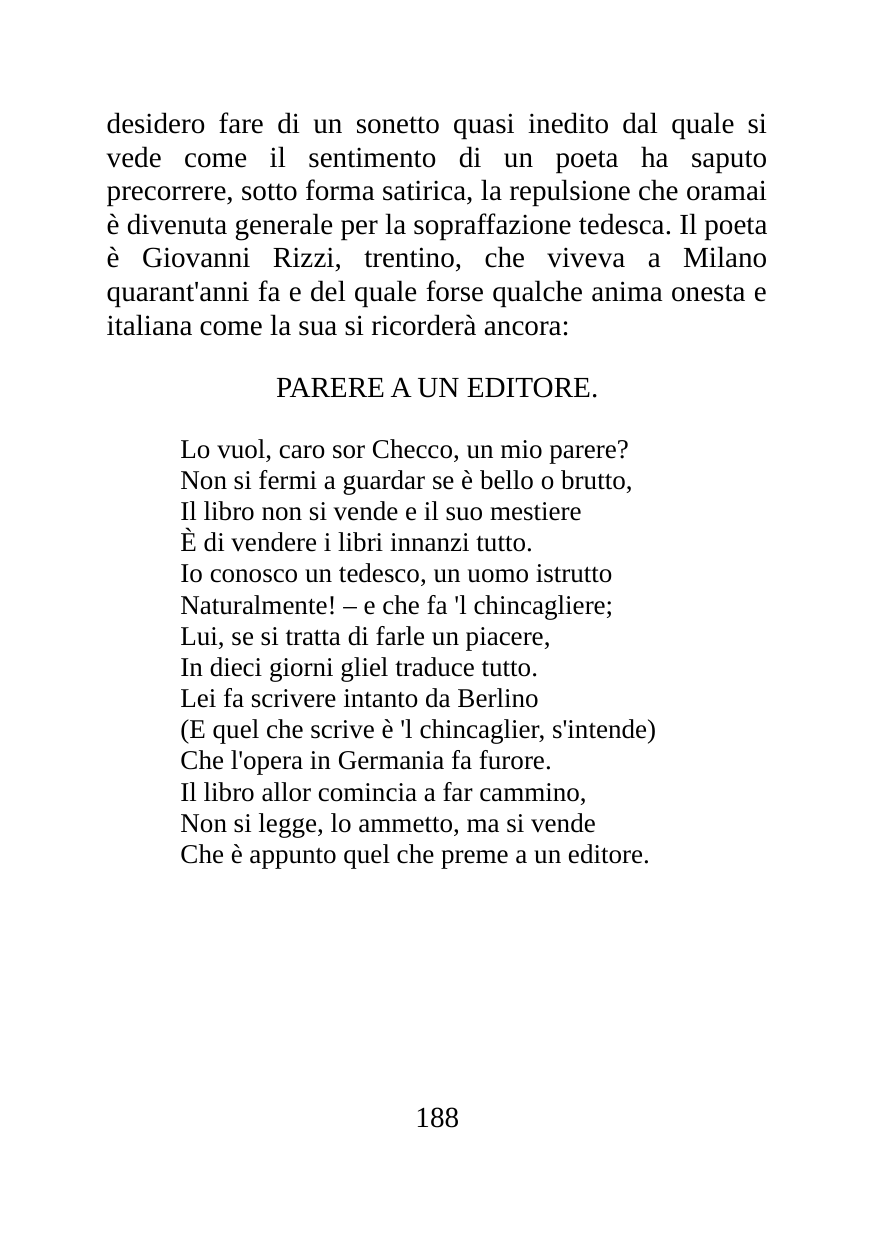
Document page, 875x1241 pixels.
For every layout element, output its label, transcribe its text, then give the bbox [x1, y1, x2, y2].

text In dieci giorni gliel traduce tutto. [106, 651, 768, 682]
text Lo vuol, caro sor Checco, un mio parere? [106, 433, 768, 464]
text Il libro allor comincia a far cammino, [106, 776, 768, 807]
text Che l'opera in Germania fa furore. [106, 744, 768, 776]
text Il libro non si vende e il suo mestiere [106, 495, 768, 526]
text (E quel che scrive è 'l chincaglier, s'intende) [106, 713, 768, 744]
text PARERE A UN EDITORE. [106, 370, 768, 404]
text Che è appunto quel che preme a un editore. [106, 838, 768, 869]
text È di vendere i libri innanzi tutto. [106, 526, 768, 558]
text Naturalmente! ‒ e che fa 'l chincagliere; [106, 589, 768, 620]
text Io conosco un tedesco, un uomo istrutto [106, 558, 768, 589]
text desidero fare di un sonetto quasi inedito dal quale si vede come il sentimento di un poeta ha saputo precorrere, sotto forma satirica, la repulsione che oramai è divenuta generale per la sopraffazione tedesca. Il poeta è Giovanni Rizzi, trentino, che viveva a Milano quarant'anni fa e del quale forse qualche anima onesta e italiana come la sua si ricorderà ancora: [106, 106, 768, 341]
text Non si legge, lo ammetto, ma si vende [106, 807, 768, 838]
text Lui, se si tratta di farle un piacere, [106, 620, 768, 651]
text Lei fa scrivere intanto da Berlino [106, 682, 768, 713]
text Non si fermi a guardar se è bello o brutto, [106, 464, 768, 495]
